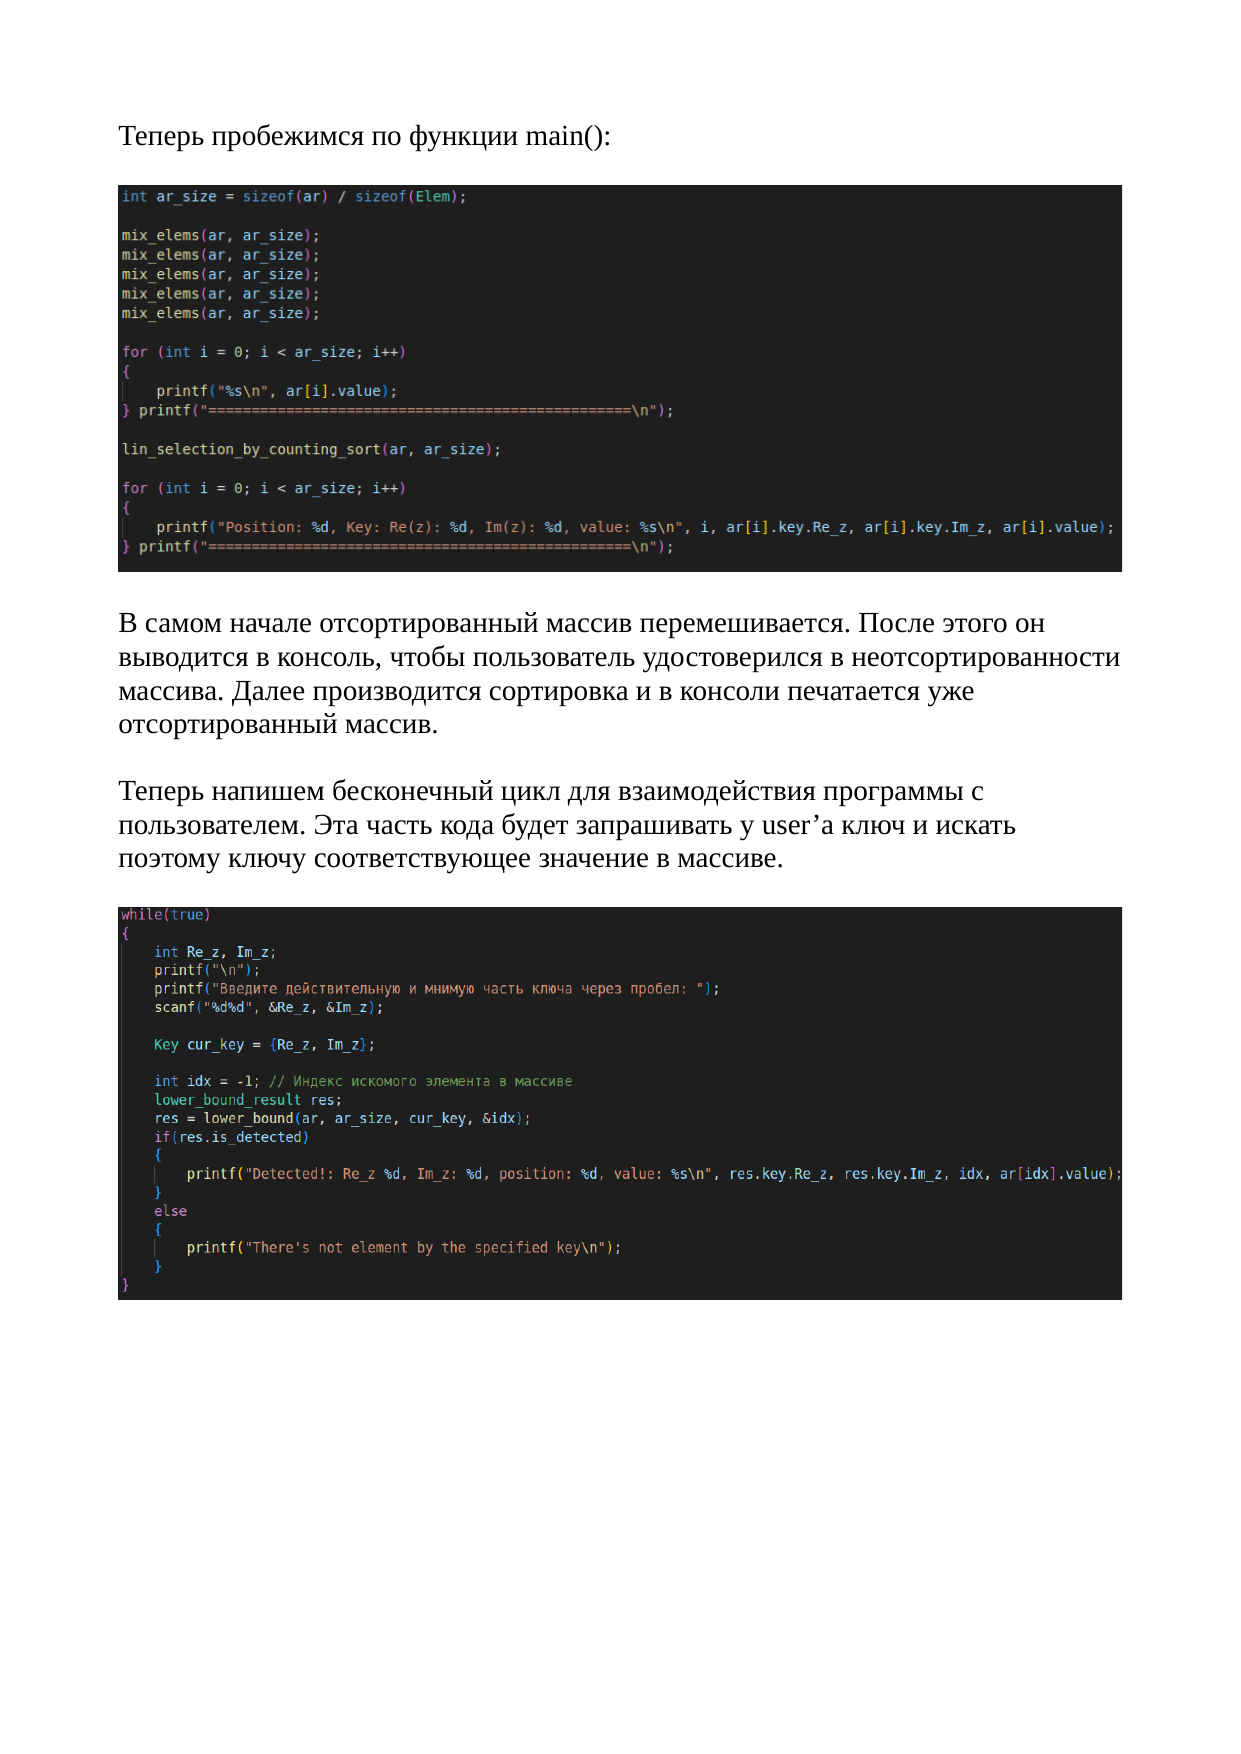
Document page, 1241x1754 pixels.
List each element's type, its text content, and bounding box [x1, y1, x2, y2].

text Теперь напишем бесконечный цикл для взаимодействия программы с пользователем. Эта часть кода будет запрашивать у user’а ключ и искать поэтому ключу соответствующее значение в массиве. [118, 773, 1122, 874]
text В самом начале отсортированный массив перемешивается. После этого он выводится в консоль, чтобы пользователь удостоверился в неотсортированности массива. Далее производится сортировка и в консоли печатается уже отсортированный массив. [118, 606, 1122, 740]
picture [118, 907, 1123, 1300]
picture [118, 185, 1123, 572]
text Теперь пробежимся по функции main(): [118, 118, 1122, 152]
